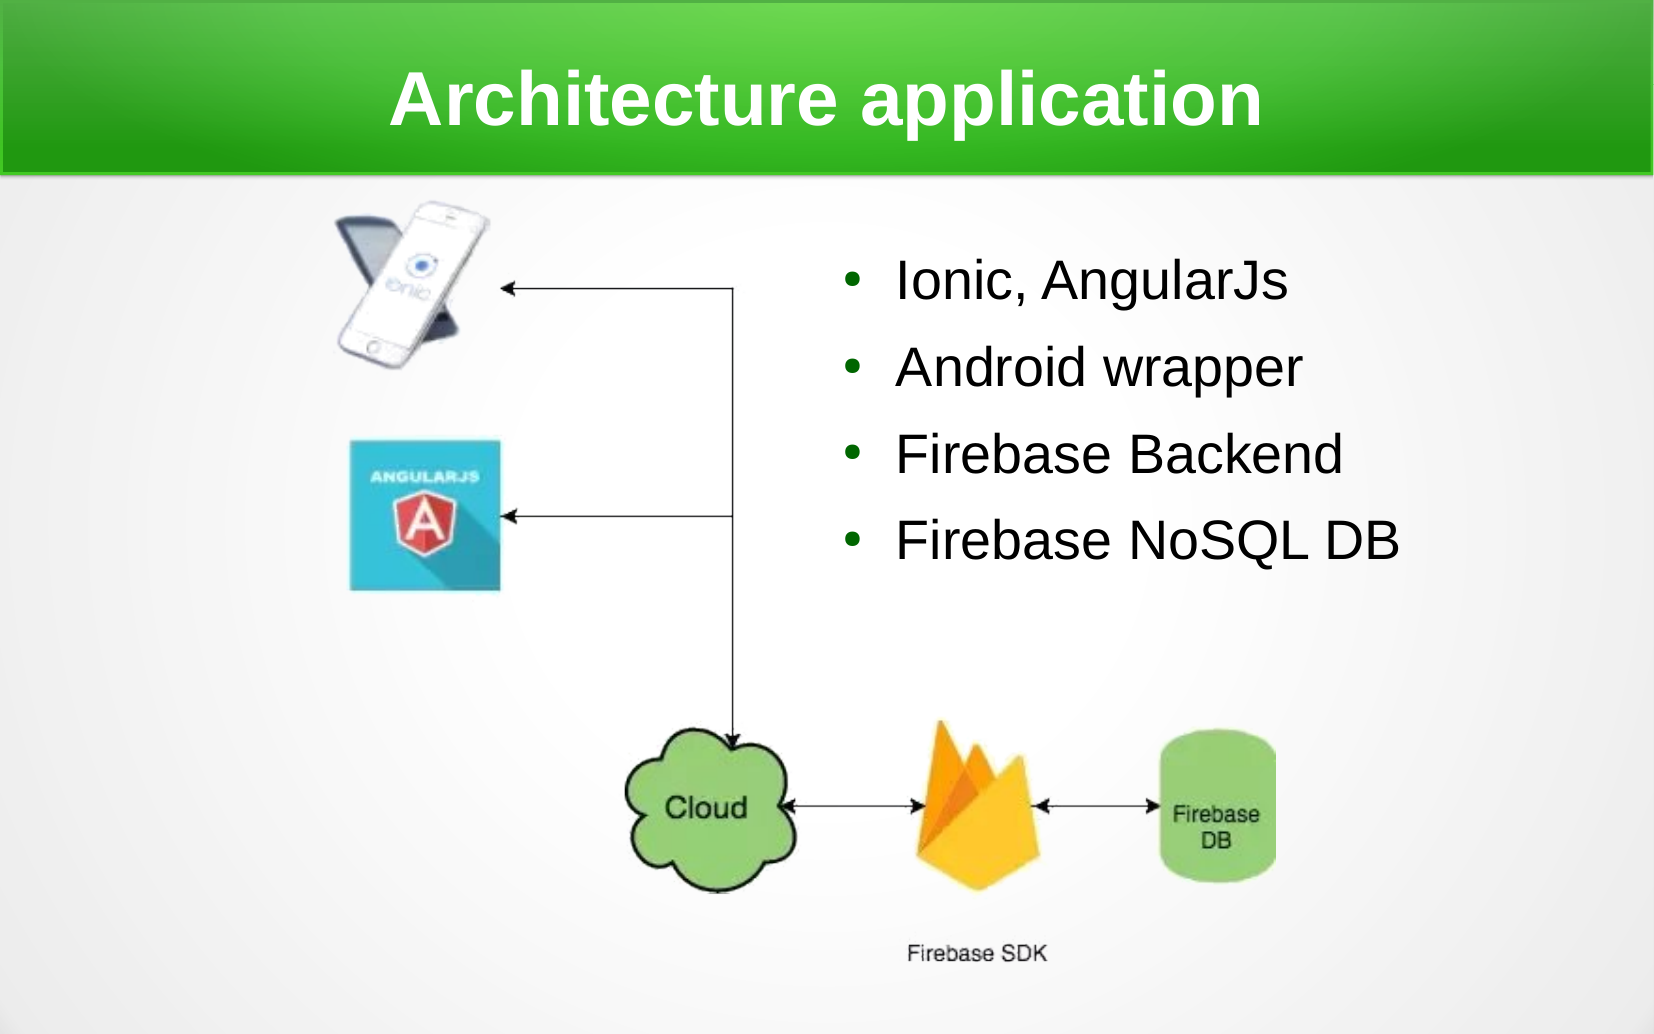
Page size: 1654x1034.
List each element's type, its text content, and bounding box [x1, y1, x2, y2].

list Ionic, AngularJs Android wrapper Firebase Backend Firebase NoSQL DB [1276, 249, 1571, 849]
title Architecture application [82, 39, 1571, 158]
picture [145, 194, 1276, 1034]
